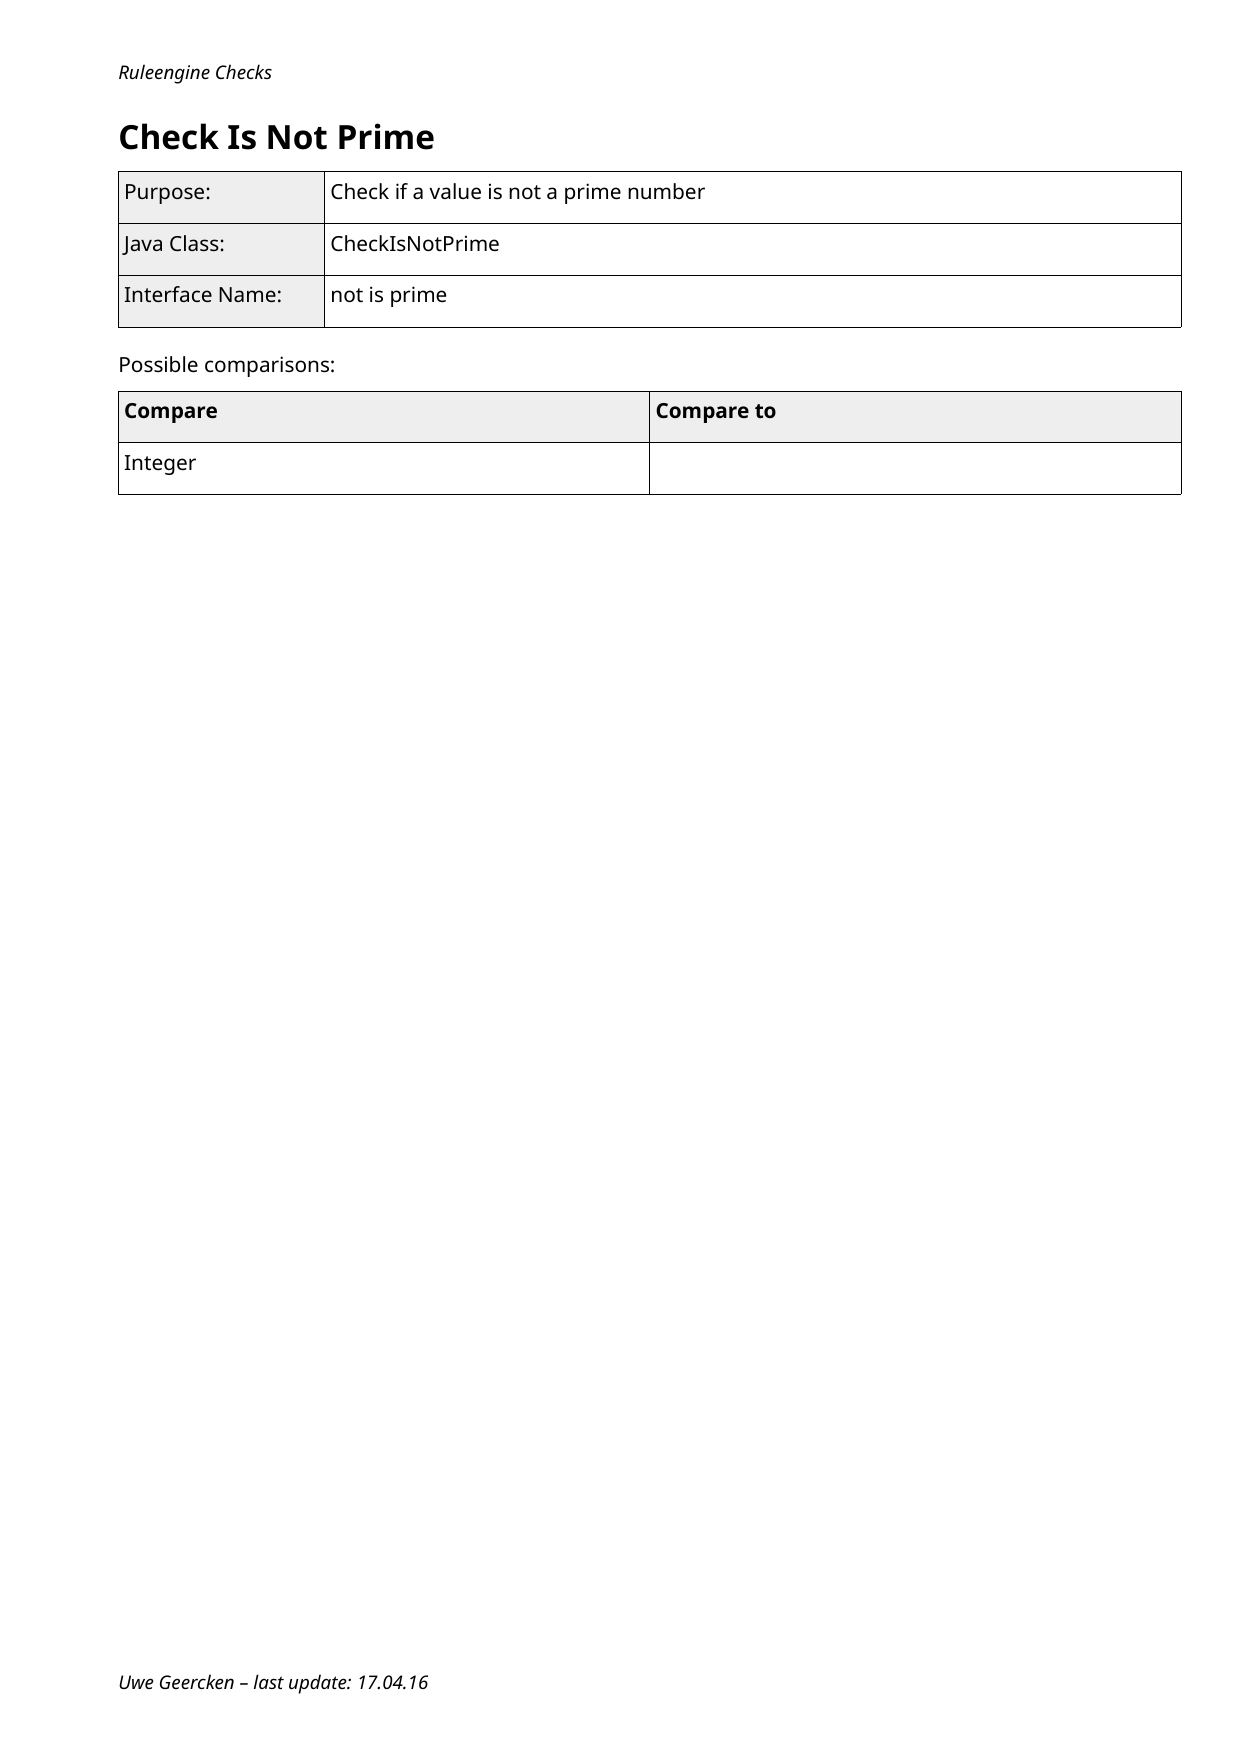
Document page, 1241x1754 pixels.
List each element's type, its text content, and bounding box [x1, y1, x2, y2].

table_header Compare [119, 392, 649, 442]
table_cell CheckIsNotPrime [325, 224, 1181, 275]
table_header Check if a value is not a prime number [325, 172, 1181, 223]
table_cell Java Class: [119, 224, 324, 275]
table_header Purpose: [119, 172, 324, 223]
table_cell Interface Name: [119, 276, 324, 327]
text Check Is Not Prime [118, 114, 1181, 159]
table_header Compare to [650, 392, 1181, 442]
table_cell [650, 443, 1181, 494]
table_cell not is prime [325, 276, 1181, 327]
table_cell Integer [119, 443, 649, 494]
text Possible comparisons: [118, 350, 1181, 379]
